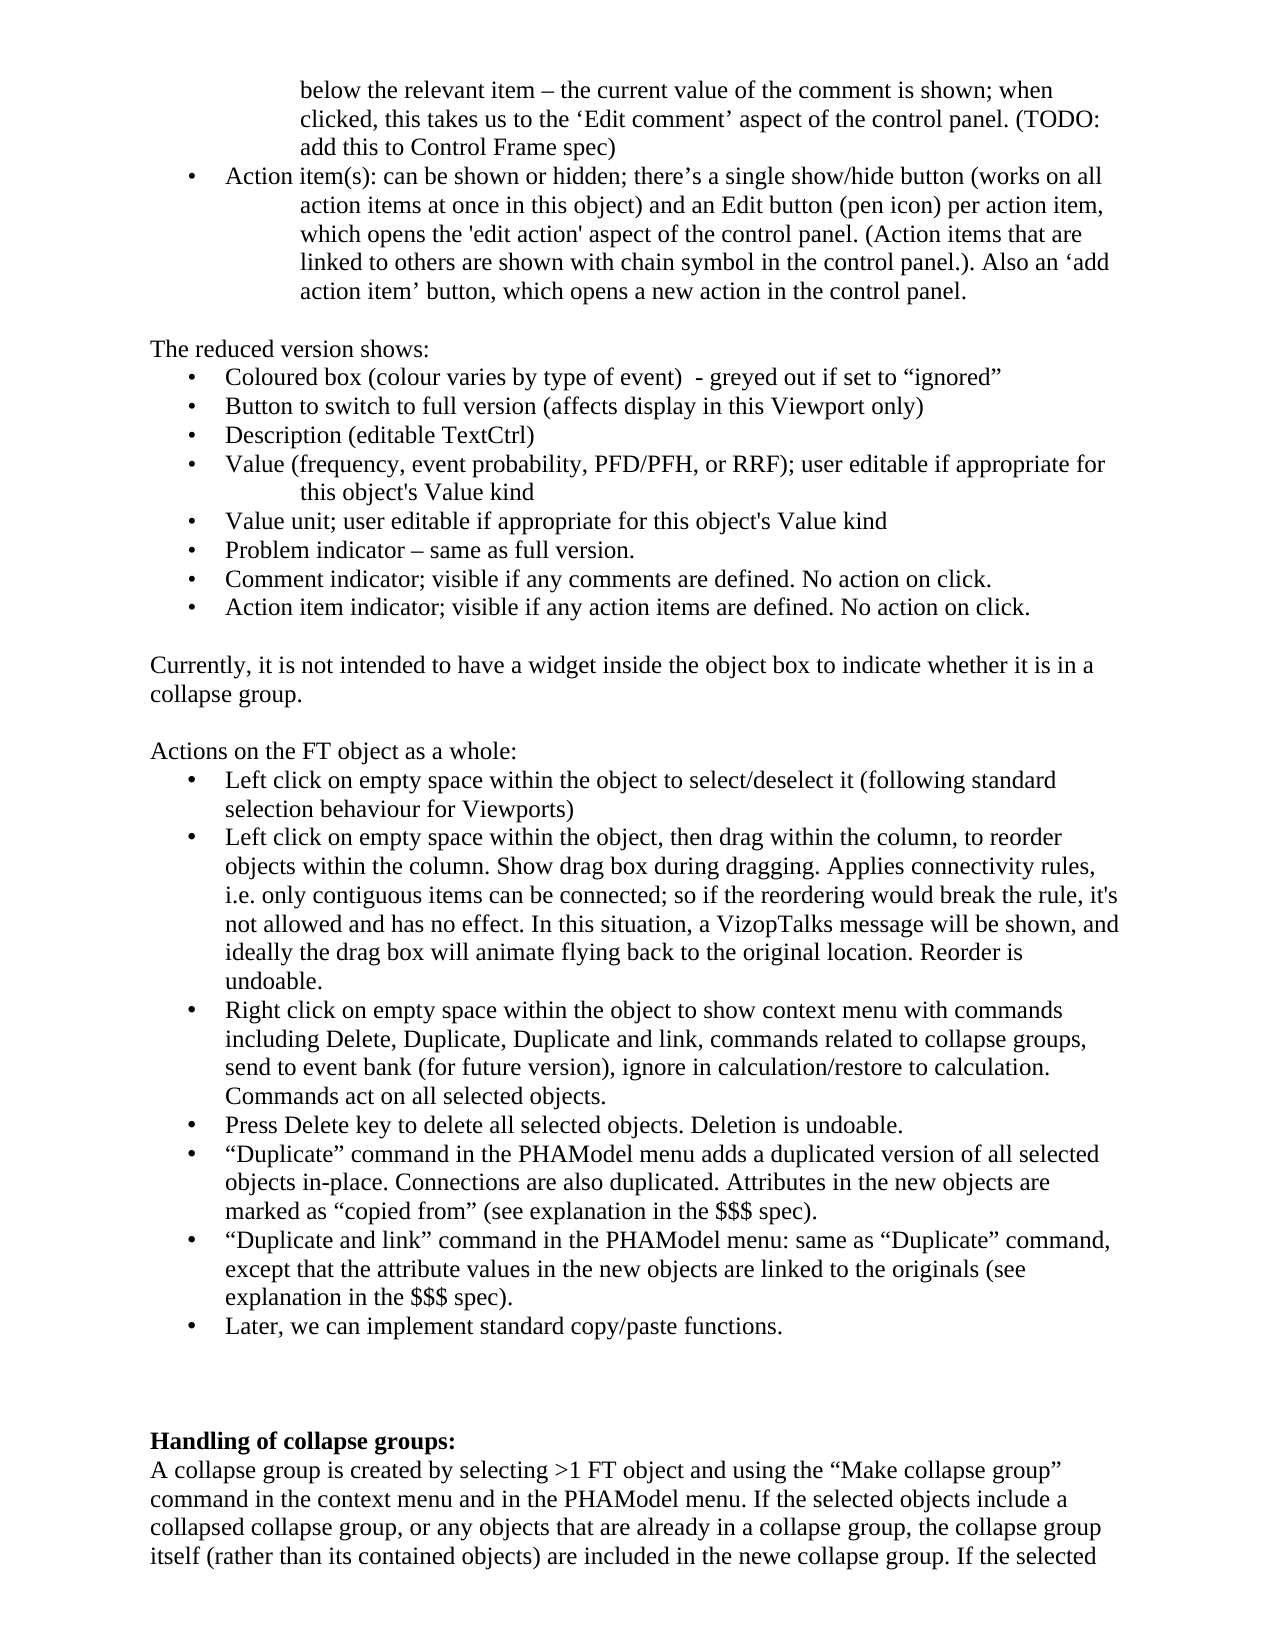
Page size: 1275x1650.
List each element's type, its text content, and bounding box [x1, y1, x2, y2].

list “Duplicate and link” command in the PHAModel menu: same as “Duplicate” command, except that the attribute values in the new objects are linked to the originals (see explanation in the $$$ spec). [187, 1225, 1125, 1311]
text Handling of collapse groups: [150, 1426, 1125, 1455]
list Value (frequency, event probability, PFD/PFH, or RRF); user editable if appropriate for this object's Value kind [187, 449, 1125, 506]
list Right click on empty space within the object to show context menu with commands including Delete, Duplicate, Duplicate and link, commands related to collapse groups, send to event bank (for future version), ignore in calculation/restore to calculation. Commands act on all selected objects. [187, 995, 1125, 1110]
text The reduced version shows: [150, 334, 1125, 362]
list Coloured box (colour varies by type of event) - greyed out if set to “ignored” [187, 362, 1125, 391]
list Left click on empty space within the object to select/deselect it (following standard selection behaviour for Viewports) [187, 765, 1125, 822]
list Press Delete key to delete all selected objects. Deletion is undoable. [187, 1110, 1125, 1139]
list Value unit; user editable if appropriate for this object's Value kind [187, 506, 1125, 535]
text Currently, it is not intended to have a widget inside the object box to indicate whether it is in a collapse group. [150, 650, 1125, 707]
list Later, we can implement standard copy/paste functions. [187, 1311, 1125, 1340]
text A collapse group is created by selecting >1 FT object and using the “Make collapse group” command in the context menu and in the PHAModel menu. If the selected objects include a collapsed collapse group, or any objects that are already in a collapse group, the collapse group itself (rather than its contained objects) are included in the newe collapse group. If the selected [150, 1455, 1125, 1570]
text Actions on the FT object as a whole: [150, 736, 1125, 765]
list Action item indicator; visible if any action items are defined. No action on click. [187, 592, 1125, 621]
list Left click on empty space within the object, then drag within the column, to reorder objects within the column. Show drag box during dragging. Applies connectivity rules, i.e. only contiguous items can be connected; so if the reordering would break the rule, it's not allowed and has no effect. In this situation, a VizopTalks message will be shown, and ideally the drag box will animate flying back to the original location. Reorder is undoable. [187, 822, 1125, 995]
list Action item(s): can be shown or hidden; there’s a single show/hide button (works on all action items at once in this object) and an Edit button (pen icon) per action item, which opens the 'edit action' aspect of the control panel. (Action items that are linked to others are shown with chain symbol in the control panel.). Also an ‘add action item’ button, which opens a new action in the control panel. [187, 161, 1125, 305]
list Description (editable TextCtrl) [187, 420, 1125, 449]
list Button to switch to full version (affects display in this Viewport only) [187, 391, 1125, 420]
list “Duplicate” command in the PHAModel menu adds a duplicated version of all selected objects in-place. Connections are also duplicated. Attributes in the new objects are marked as “copied from” (see explanation in the $$$ spec). [187, 1139, 1125, 1225]
list below the relevant item – the current value of the comment is shown; when clicked, this takes us to the ‘Edit comment’ aspect of the control panel. (TODO: add this to Control Frame spec) [187, 75, 1125, 161]
list Problem indicator – same as full version. [187, 535, 1125, 564]
list Comment indicator; visible if any comments are defined. No action on click. [187, 564, 1125, 592]
